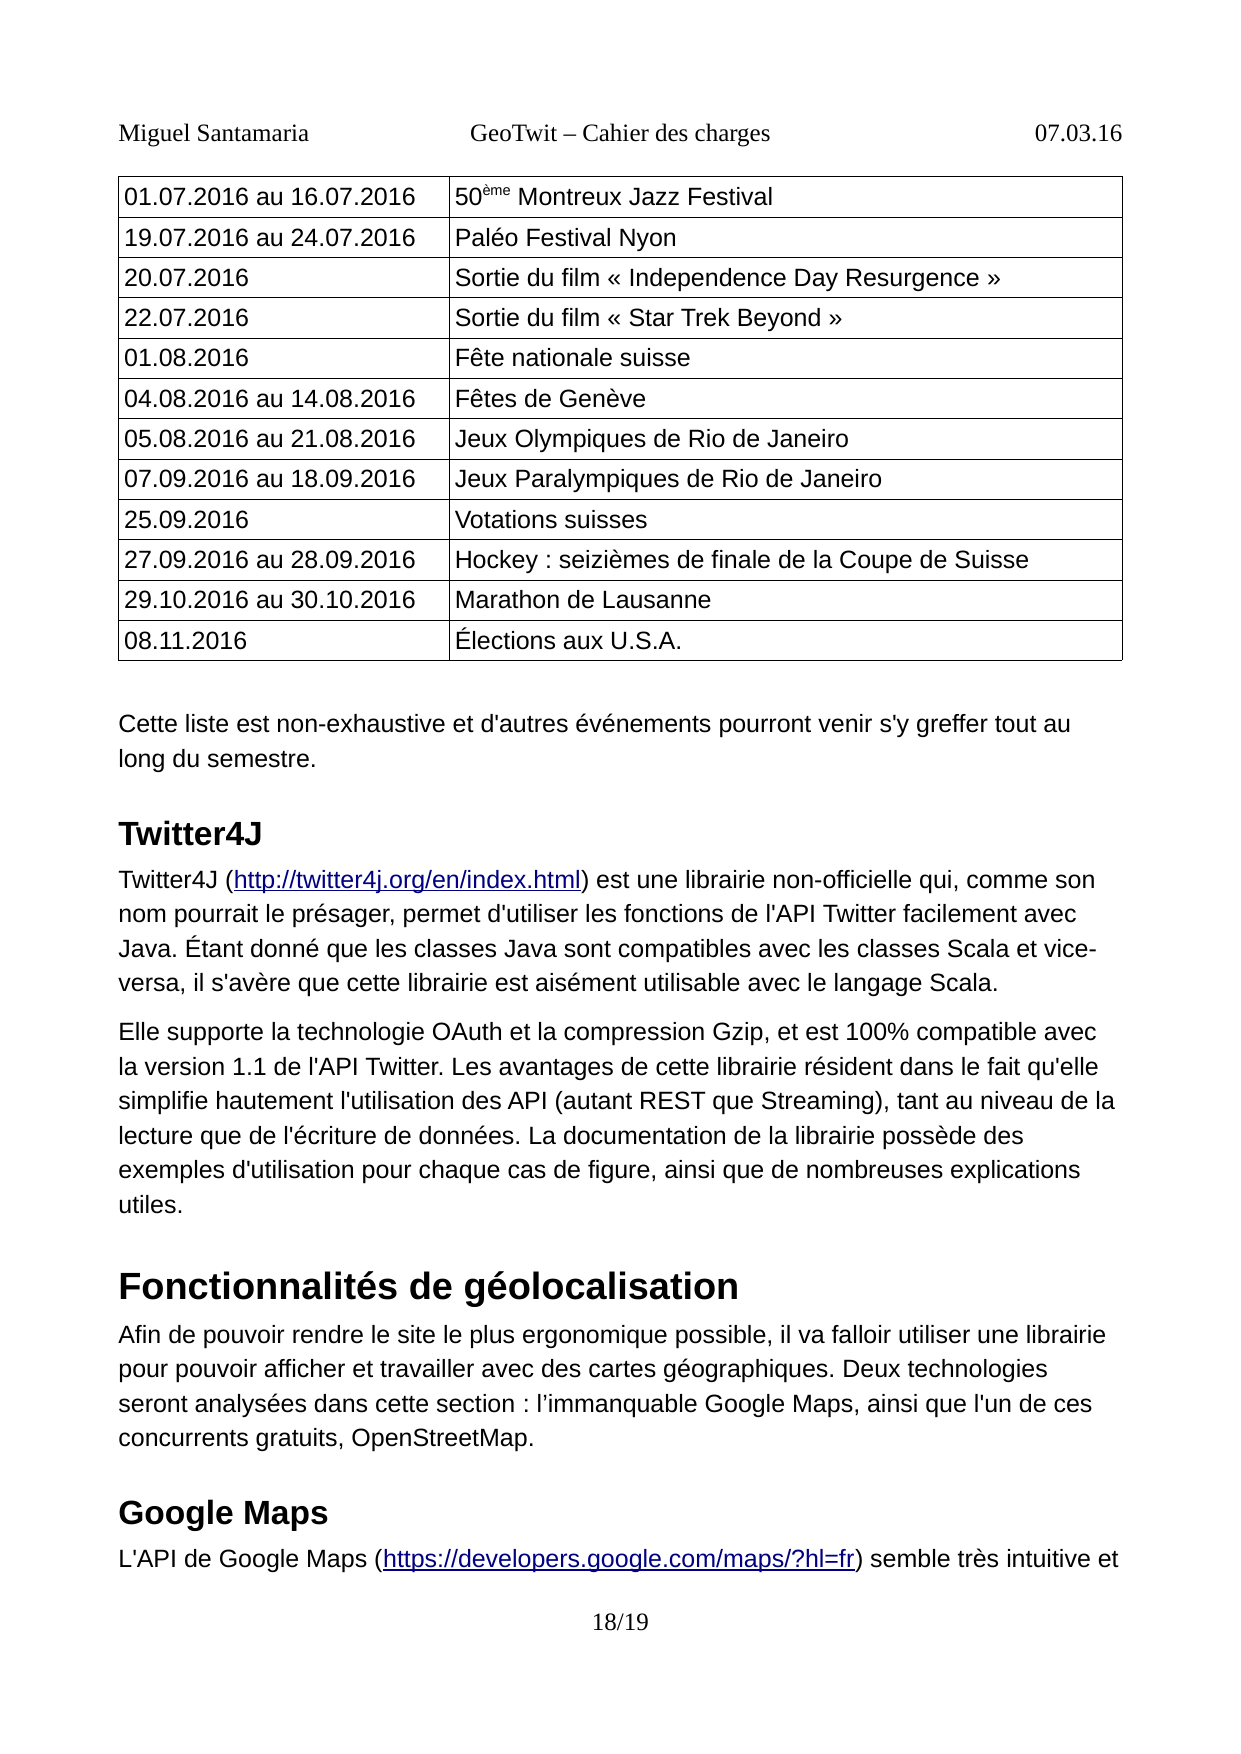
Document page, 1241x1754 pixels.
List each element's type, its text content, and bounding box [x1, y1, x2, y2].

table_cell Hockey : seizièmes de finale de la Coupe de Suisse [450, 540, 1122, 579]
table_cell Fêtes de Genève [450, 379, 1122, 418]
table_cell 29.10.2016 au 30.10.2016 [119, 581, 449, 620]
table_cell 50ème Montreux Jazz Festival [450, 177, 1122, 217]
table_cell 05.08.2016 au 21.08.2016 [119, 419, 449, 458]
subtitle Twitter4J [118, 814, 1122, 852]
text Afin de pouvoir rendre le site le plus ergonomique possible, il va falloir utiliser une librairie pour pouvoir afficher et travailler avec des cartes géographiques. Deux technologies seront analysées dans cette section : l’immanquable Google Maps, ainsi que l'un de ces concurrents gratuits, OpenStreetMap. [118, 1320, 1122, 1452]
table_cell Sortie du film « Independence Day Resurgence » [450, 258, 1122, 297]
table_cell Sortie du film « Star Trek Beyond » [450, 298, 1122, 338]
table_cell 01.08.2016 [119, 339, 449, 378]
table_cell 01.07.2016 au 16.07.2016 [119, 177, 449, 217]
table_cell Marathon de Lausanne [450, 581, 1122, 620]
text Elle supporte la technologie OAuth et la compression Gzip, et est 100% compatible avec la version 1.1 de l'API Twitter. Les avantages de cette librairie résident dans le fait qu'elle simplifie hautement l'utilisation des API (autant REST que Streaming), tant au niveau de la lecture que de l'écriture de données. La documentation de la librairie possède des exemples d'utilisation pour chaque cas de figure, ainsi que de nombreuses explications utiles. [118, 1017, 1122, 1218]
table_cell 19.07.2016 au 24.07.2016 [119, 218, 449, 257]
table_cell Paléo Festival Nyon [450, 218, 1122, 257]
subtitle Google Maps [118, 1493, 1122, 1532]
text Twitter4J (http://twitter4j.org/en/index.html) est une librairie non-officielle qui, comme son nom pourrait le présager, permet d'utiliser les fonctions de l'API Twitter facilement avec Java. Étant donné que les classes Java sont compatibles avec les classes Scala et vice-versa, il s'avère que cette librairie est aisément utilisable avec le langage Scala. [118, 865, 1122, 997]
table_cell 08.11.2016 [119, 621, 449, 660]
table_cell Jeux Paralympiques de Rio de Janeiro [450, 460, 1122, 499]
table_cell 27.09.2016 au 28.09.2016 [119, 540, 449, 579]
table_cell 25.09.2016 [119, 500, 449, 539]
table_cell 04.08.2016 au 14.08.2016 [119, 379, 449, 418]
table_cell 07.09.2016 au 18.09.2016 [119, 460, 449, 499]
table_cell 20.07.2016 [119, 258, 449, 297]
table_cell Votations suisses [450, 500, 1122, 539]
table_cell Jeux Olympiques de Rio de Janeiro [450, 419, 1122, 458]
text Cette liste est non-exhaustive et d'autres événements pourront venir s'y greffer tout au long du semestre. [118, 709, 1122, 772]
text L'API de Google Maps (https://developers.google.com/maps/?hl=fr) semble très intuitive et [118, 1544, 1122, 1573]
table_cell Fête nationale suisse [450, 339, 1122, 378]
table_cell 22.07.2016 [119, 298, 449, 338]
subtitle Fonctionnalités de géolocalisation [118, 1264, 1122, 1307]
table_cell Élections aux U.S.A. [450, 621, 1122, 660]
